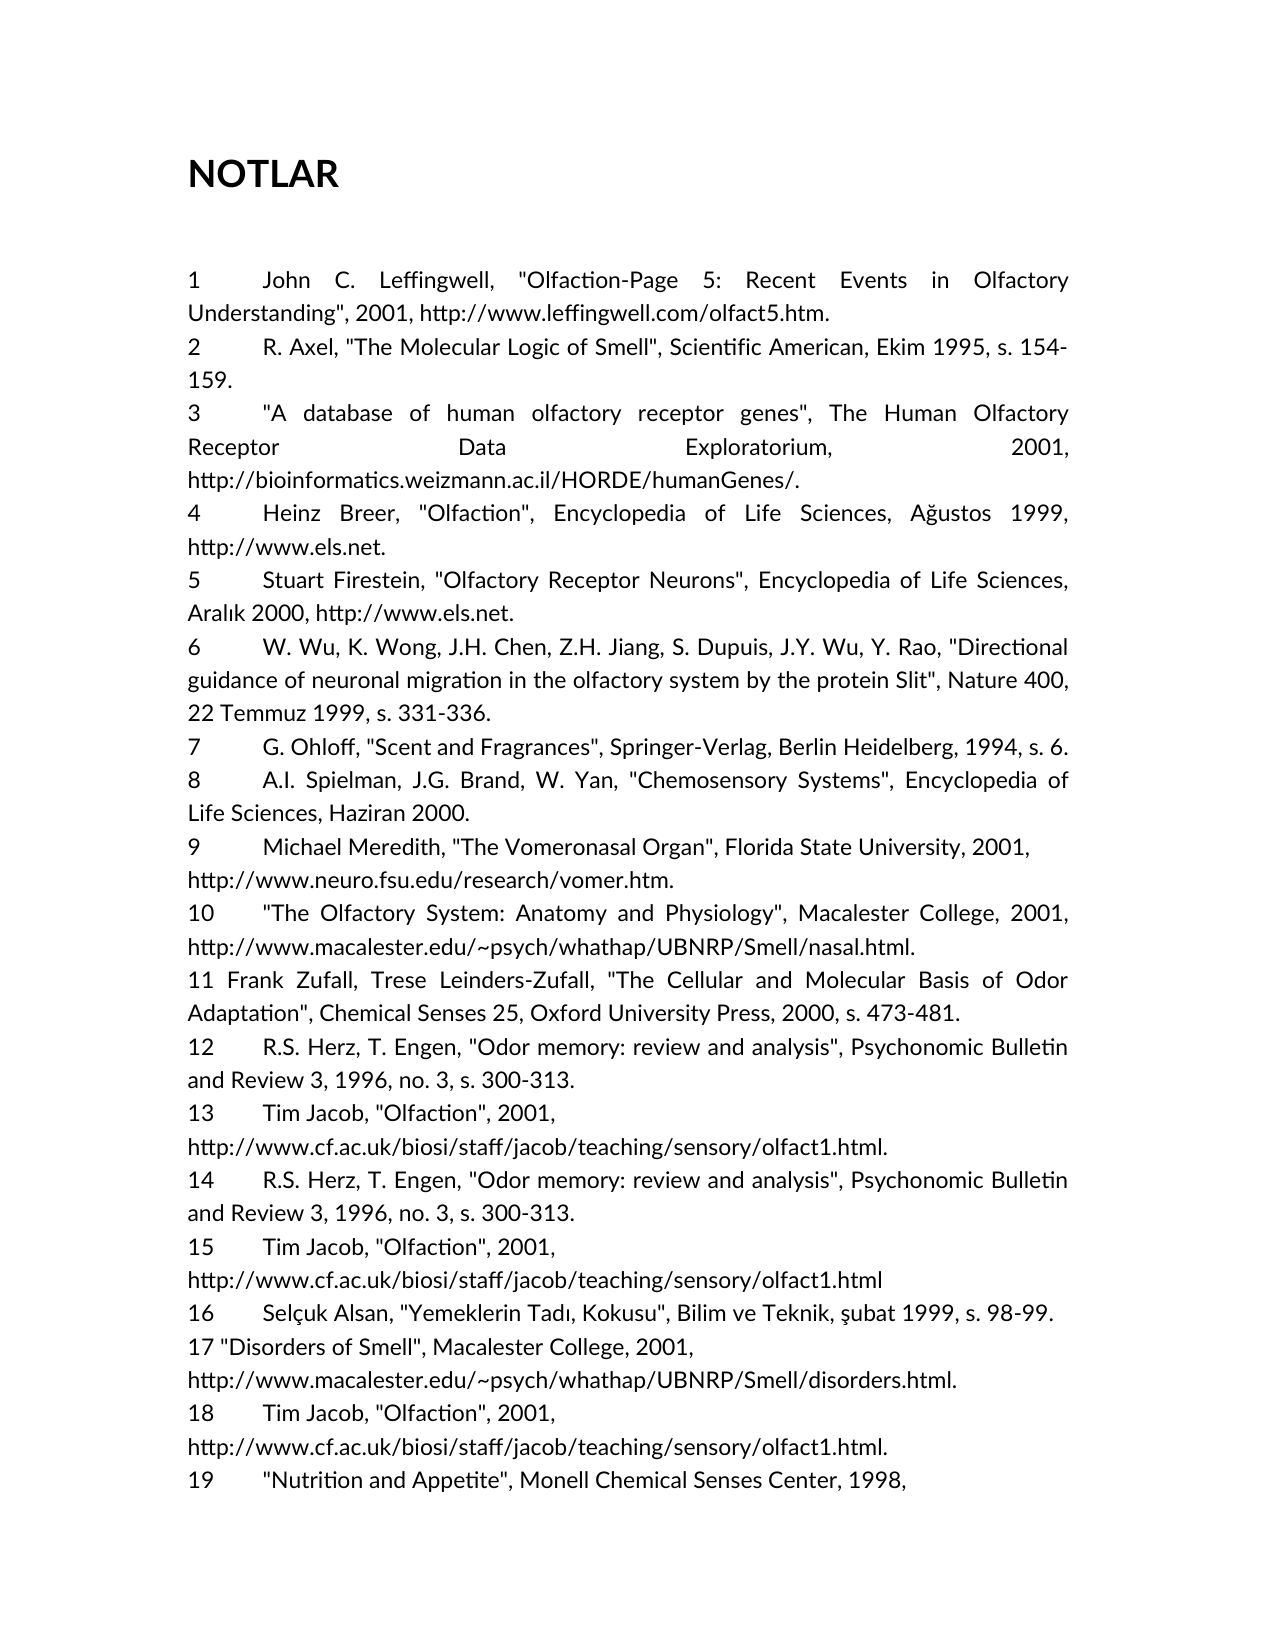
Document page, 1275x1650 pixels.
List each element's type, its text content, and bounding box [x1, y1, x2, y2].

text 1 John C. Leffingwell, "Olfaction-Page 5: Recent Events in Olfactory Understanding", 2001, http://www.leffingwell.com/olfact5.htm. [187, 262, 1070, 328]
text 16 Selçuk Alsan, "Yemeklerin Tadı, Kokusu", Bilim ve Teknik, şubat 1999, s. 98-99. [187, 1295, 1070, 1328]
text 13 Tim Jacob, "Olfaction", 2001, [187, 1095, 1070, 1128]
text 17 "Disorders of Smell", Macalester College, 2001, [187, 1328, 1070, 1362]
text 2 R. Axel, "The Molecular Logic of Smell", Scientific American, Ekim 1995, s. 154-159. [187, 328, 1070, 395]
text 10 "The Olfactory System: Anatomy and Physiology", Macalester College, 2001, http://www.macalester.edu/~psych/whathap/UBNRP/Smell/nasal.html. [187, 895, 1070, 962]
text 6 W. Wu, K. Wong, J.H. Chen, Z.H. Jiang, S. Dupuis, J.Y. Wu, Y. Rao, "Directional guidance of neuronal migration in the olfactory system by the protein Slit", Nature 400, 22 Temmuz 1999, s. 331-336. [187, 628, 1070, 728]
text http://www.cf.ac.uk/biosi/staff/jacob/teaching/sensory/olfact1.html. [187, 1128, 1070, 1162]
text 4 Heinz Breer, "Olfaction", Encyclopedia of Life Sciences, Ağustos 1999, http://www.els.net. [187, 495, 1070, 562]
text 9 Michael Meredith, "The Vomeronasal Organ", Florida State University, 2001, [187, 828, 1070, 862]
text 15 Tim Jacob, "Olfaction", 2001, [187, 1228, 1070, 1262]
text 19 "Nutrition and Appetite", Monell Chemical Senses Center, 1998, [187, 1462, 1070, 1495]
text 5 Stuart Firestein, "Olfactory Receptor Neurons", Encyclopedia of Life Sciences, Aralık 2000, http://www.els.net. [187, 562, 1070, 628]
text Notlar [187, 150, 1070, 195]
text http://www.cf.ac.uk/biosi/staff/jacob/teaching/sensory/olfact1.html [187, 1262, 1070, 1295]
text http://www.neuro.fsu.edu/research/vomer.htm. [187, 862, 1070, 895]
text 3 "A database of human olfactory receptor genes", The Human Olfactory Receptor Data Exploratorium, 2001, http://bioinformatics.weizmann.ac.il/HORDE/humanGenes/. [187, 395, 1070, 495]
text http://www.cf.ac.uk/biosi/staff/jacob/teaching/sensory/olfact1.html. [187, 1428, 1070, 1462]
text 18 Tim Jacob, "Olfaction", 2001, [187, 1395, 1070, 1428]
text http://www.macalester.edu/~psych/whathap/UBNRP/Smell/disorders.html. [187, 1362, 1070, 1395]
text 11 Frank Zufall, Trese Leinders-Zufall, "The Cellular and Molecular Basis of Odor Adaptation", Chemical Senses 25, Oxford University Press, 2000, s. 473-481. [187, 962, 1070, 1028]
text 7 G. Ohloff, "Scent and Fragrances", Springer-Verlag, Berlin Heidelberg, 1994, s. 6. [187, 728, 1070, 762]
text 12 R.S. Herz, T. Engen, "Odor memory: review and analysis", Psychonomic Bulletin and Review 3, 1996, no. 3, s. 300-313. [187, 1028, 1070, 1095]
text 14 R.S. Herz, T. Engen, "Odor memory: review and analysis", Psychonomic Bulletin and Review 3, 1996, no. 3, s. 300-313. [187, 1162, 1070, 1228]
text 8 A.I. Spielman, J.G. Brand, W. Yan, "Chemosensory Systems", Encyclopedia of Life Sciences, Haziran 2000. [187, 762, 1070, 828]
